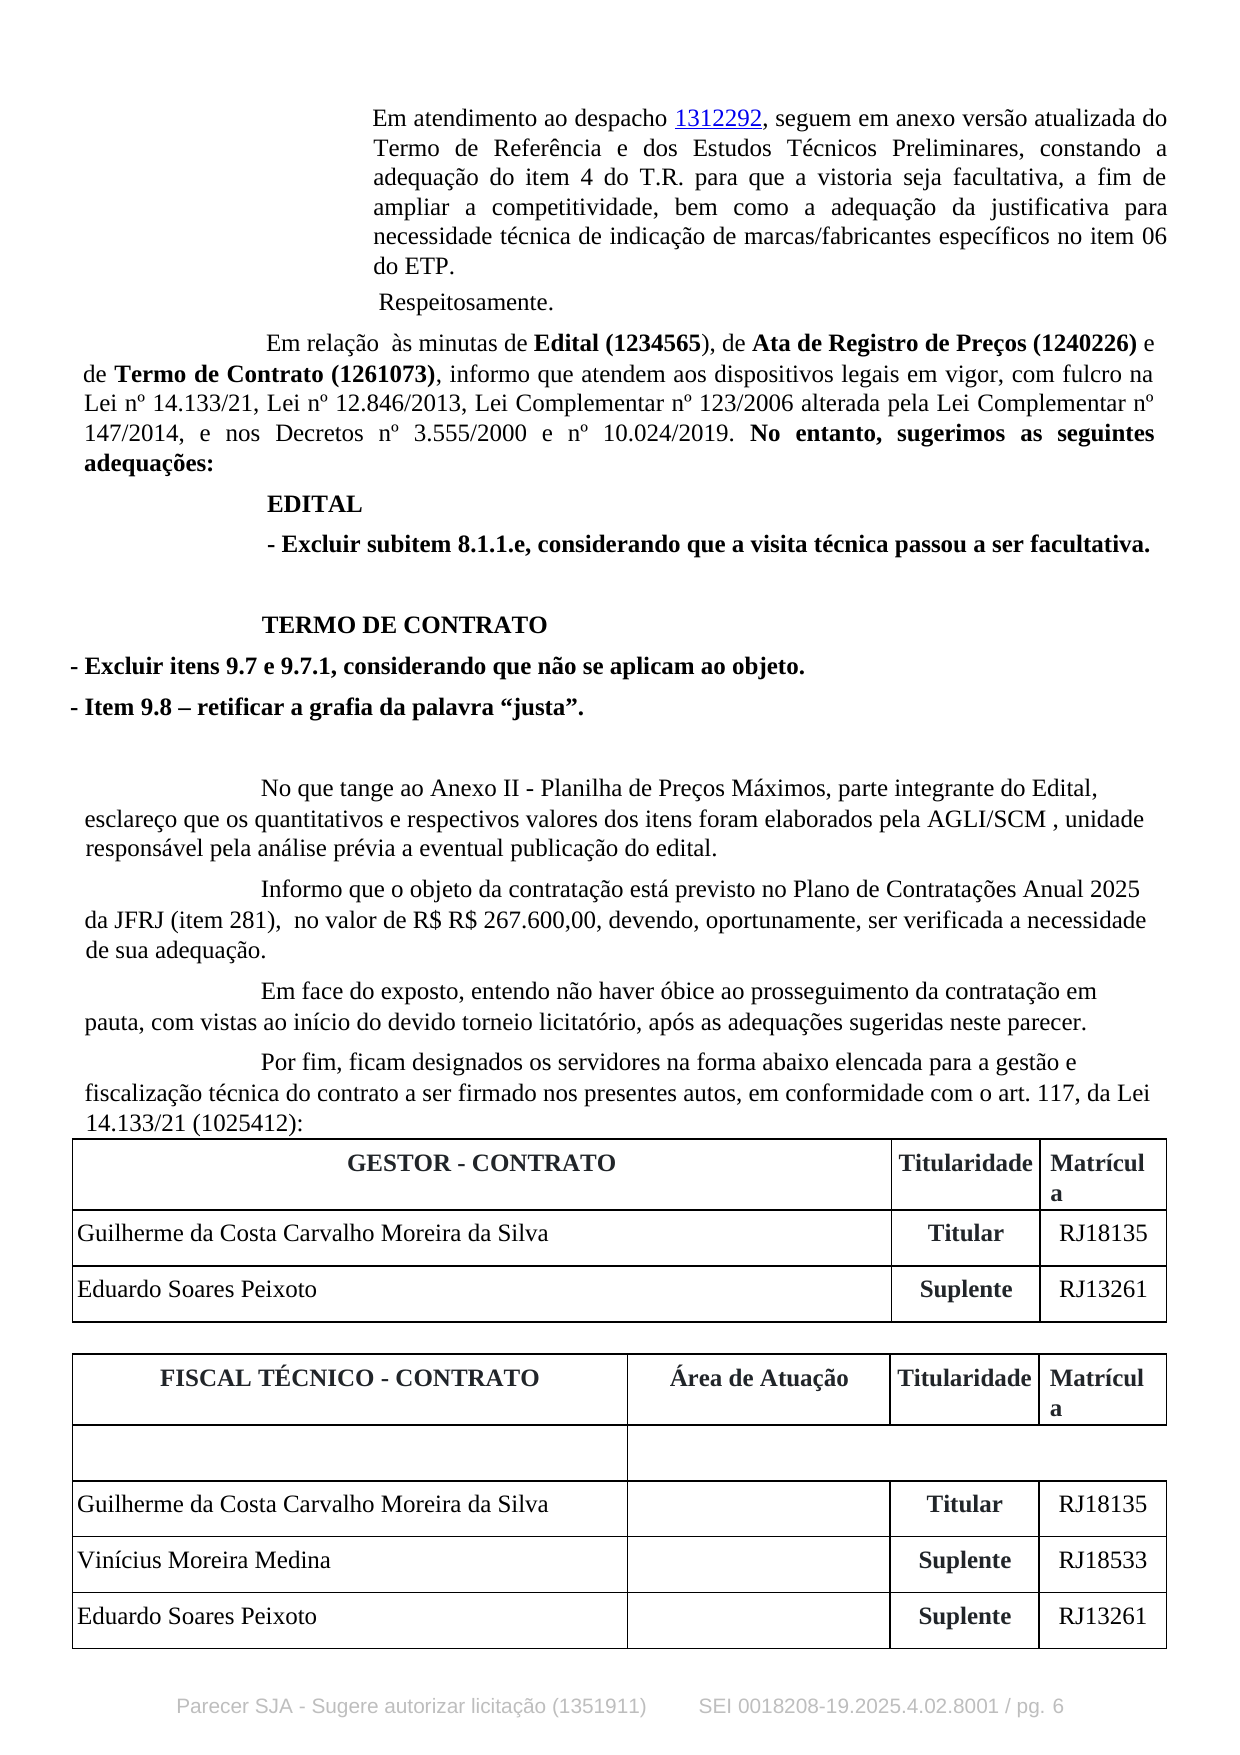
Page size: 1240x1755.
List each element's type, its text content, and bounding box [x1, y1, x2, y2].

table_cell [628, 1482, 889, 1536]
table_cell Titular [892, 1211, 1033, 1265]
table_cell [1032, 1593, 1038, 1648]
table_cell Guilherme da Costa Carvalho Moreira da Silva [73, 1482, 627, 1536]
table_cell [1033, 1267, 1039, 1321]
table_cell RJ18135 [1041, 1211, 1166, 1265]
table_header Área de Atuação [628, 1355, 889, 1424]
subtitle TERMO DE CONTRATO [262, 611, 1167, 639]
table_cell Suplente [892, 1267, 1033, 1321]
table_cell [628, 1537, 889, 1592]
text - Excluir subitem 8.1.1.e, considerando que a visita técnica passou a ser facultativa. [261, 529, 1167, 558]
text Informo que o objeto da contratação está previsto no Plano de Contratações Anual 2025 [261, 874, 1167, 903]
table_cell Suplente [891, 1593, 1032, 1648]
table_header Matrícula [1051, 1140, 1157, 1209]
table_cell [1032, 1426, 1166, 1480]
text pauta, com vistas ao início do devido torneio licitatório, após as adequações sugeridas neste parecer. [84, 1007, 1167, 1035]
text fiscalização técnica do contrato a ser firmado nos presentes autos, em conformidade com o art. 117, da Lei 14.133/21 (1025412): [84, 1078, 1167, 1136]
table_header [1032, 1355, 1038, 1424]
text Respeitosamente. [372, 287, 1167, 316]
table_header [1156, 1355, 1166, 1424]
list Excluir itens 9.7 e 9.7.1, considerando que não se aplicam ao objeto. [70, 651, 1167, 680]
text Em atendimento ao despacho 1312292, seguem em anexo versão atualizada do Termo de Referência e dos Estudos Técnicos Preliminares, constando a adequação do item 4 do T.R. para que a vistoria seja facultativa, a fim de ampliar a competitividade, bem como a adequação da justificativa para necessidade técnica de indicação de marcas/fabricantes específicos no item 06 do ETP. [372, 103, 1168, 280]
table_cell [628, 1426, 890, 1480]
table_cell [628, 1593, 889, 1648]
table_cell Guilherme da Costa Carvalho Moreira da Silva [73, 1211, 891, 1265]
table_cell RJ13261 [1041, 1267, 1166, 1321]
text Por fim, ficam designados os servidores na forma abaixo elencada para a gestão e [261, 1047, 1167, 1076]
table_cell [890, 1426, 1032, 1480]
table_cell RJ18135 [1040, 1482, 1166, 1536]
table_cell [73, 1426, 627, 1480]
table_header Titularidade [898, 1140, 1033, 1209]
text EDITAL [261, 489, 1167, 517]
table_header [1157, 1140, 1166, 1209]
text da JFRJ (item 281), no valor de R$ R$ 267.600,00, devendo, oportunamente, ser verificada a necessidade de sua adequação. [84, 905, 1167, 964]
table_cell Titular [891, 1482, 1032, 1536]
text No que tange ao Anexo II - Planilha de Preços Máximos, parte integrante do Edital, [261, 773, 1167, 802]
table_header [891, 1355, 897, 1424]
table_header [892, 1140, 898, 1209]
text Em relação às minutas de Edital (1234565), de Ata de Registro de Preços (1240226) e [84, 328, 1154, 357]
table_cell RJ13261 [1040, 1593, 1166, 1648]
table_cell Suplente [891, 1537, 1032, 1592]
text de Termo de Contrato (1261073), informo que atendem aos dispositivos legais em vigor, com fulcro na Lei nº 14.133/21, Lei nº 12.846/2013, Lei Complementar nº 123/2006 alterada pela Lei Complementar nº 147/2014, e nos Decretos nº 3.555/2000 e nº 10.024/2019. No entanto, sugerimos as seguintes adequações: [83, 359, 1155, 476]
text Em face do exposto, entendo não haver óbice ao prosseguimento da contratação em [261, 976, 1167, 1005]
table_cell Vinícius Moreira Medina [73, 1537, 627, 1592]
table_header [1041, 1140, 1051, 1209]
table_header GESTOR - CONTRATO [73, 1140, 891, 1209]
table_cell RJ18533 [1040, 1537, 1166, 1592]
table_header [1040, 1355, 1049, 1424]
table_cell Eduardo Soares Peixoto [73, 1267, 891, 1321]
table_cell Eduardo Soares Peixoto [73, 1593, 627, 1648]
table_cell [1032, 1482, 1038, 1536]
table_header FISCAL TÉCNICO - CONTRATO [73, 1355, 627, 1424]
table_cell [1032, 1537, 1038, 1592]
table_header Titularidade [897, 1355, 1032, 1424]
list Item 9.8 – retificar a grafia da palavra “justa”. [70, 692, 1167, 721]
table_header [1033, 1140, 1039, 1209]
text esclareço que os quantitativos e respectivos valores dos itens foram elaborados pela AGLI/SCM , unidade responsável pela análise prévia a eventual publicação do edital. [84, 804, 1167, 862]
table_header Matrícula [1050, 1355, 1156, 1424]
table_cell [1033, 1211, 1039, 1265]
